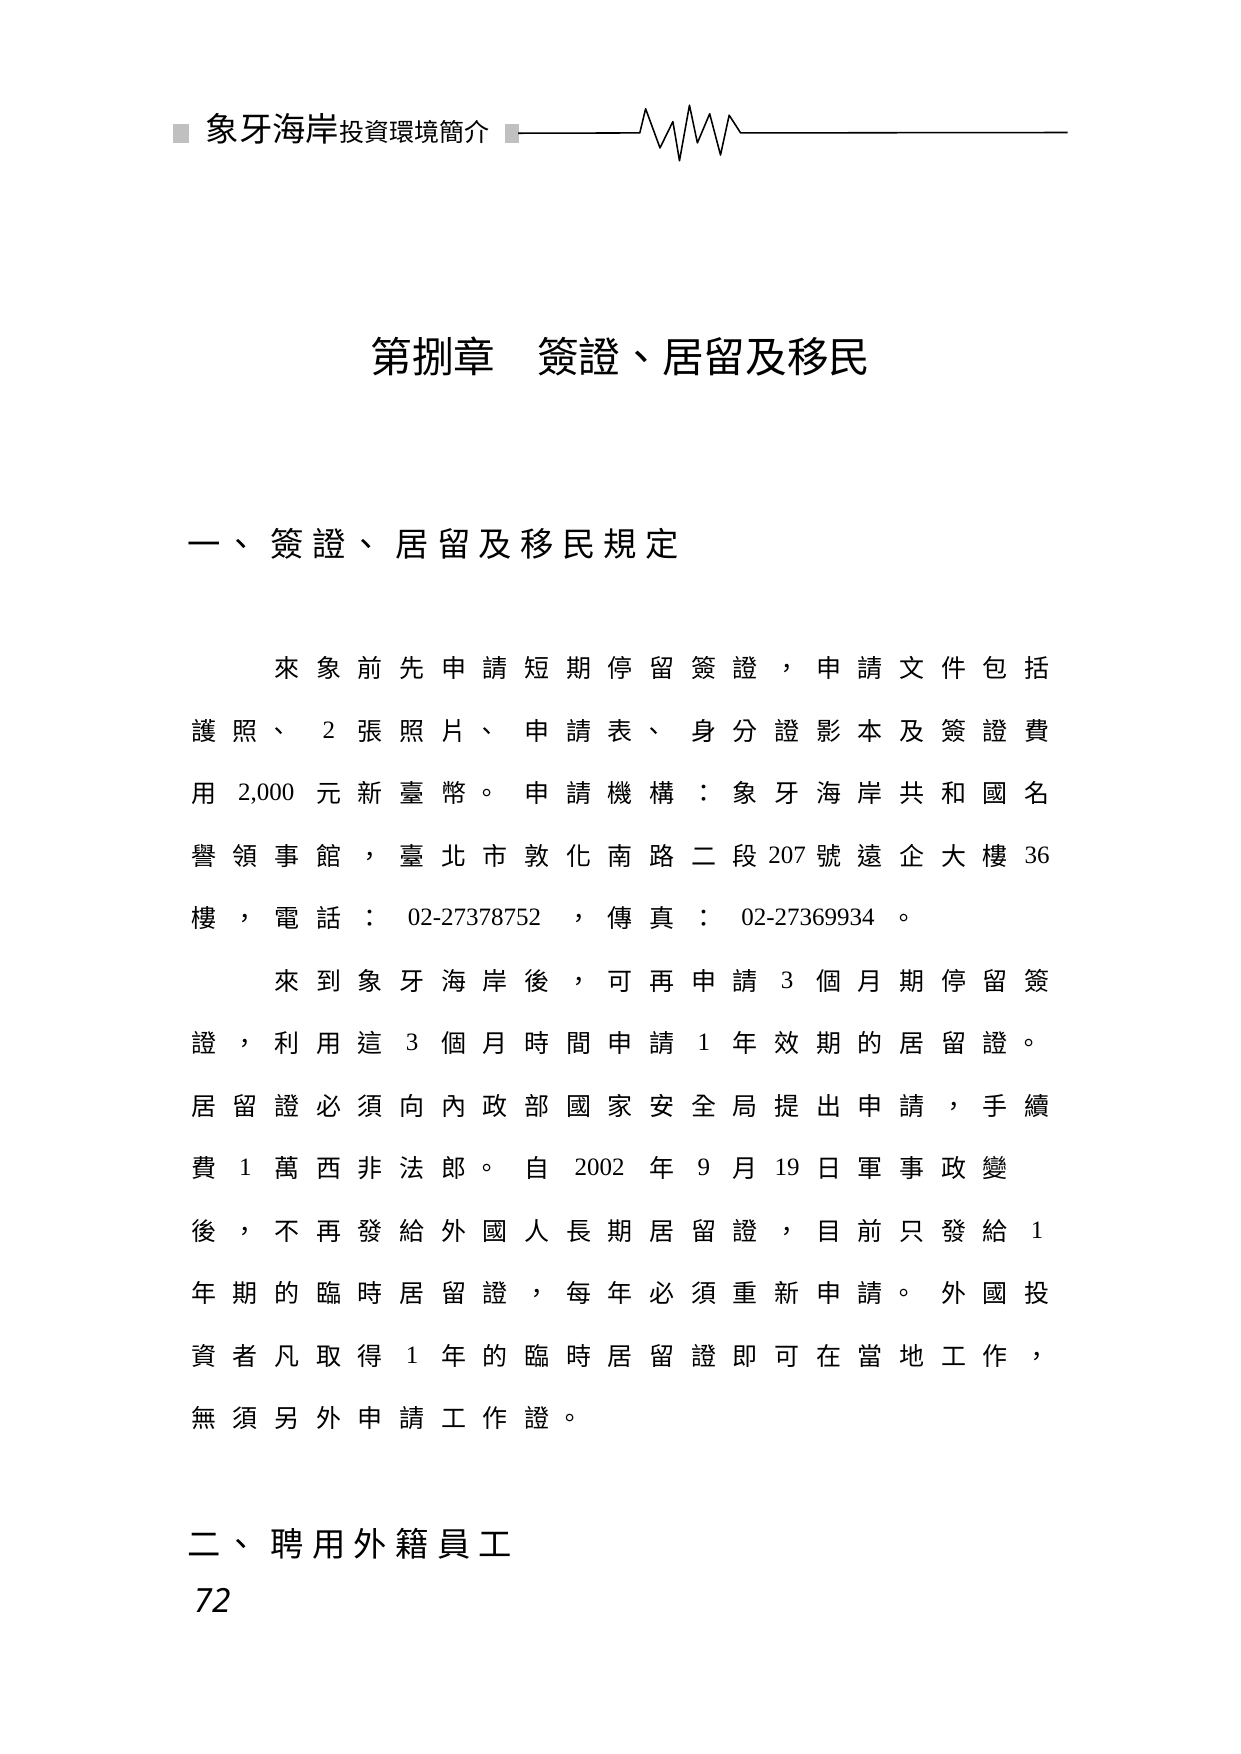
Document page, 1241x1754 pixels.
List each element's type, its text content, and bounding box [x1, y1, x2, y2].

text 來到象牙海岸後，可再申請3個月期停留簽證，利用這3個月時間申請1年效期的居留證。居留證必須向內政部國家安全局提出申請，手續費1萬西非法郎。自2002年9月19日軍事政變後，不再發給外國人長期居留證，目前只發給1年期的臨時居留證，每年必須重新申請。外國投資者凡取得1年的臨時居留證即可在當地工作，無須另外申請工作證。 [183, 938, 1058, 1438]
text 來象前先申請短期停留簽證，申請文件包括護照、2張照片、申請表、身分證影本及簽證費用2,000元新臺幣。申請機構：象牙海岸共和國名譽領事館，臺北市敦化南路二段207號遠企大樓36樓，電話：02-27378752，傳真：02-27369934。 [183, 625, 1058, 938]
text 一、簽證、居留及移民規定 [183, 500, 1058, 563]
text 二、聘用外籍員工 [183, 1500, 1058, 1563]
text 第捌章 簽證、居留及移民 [183, 313, 1058, 375]
